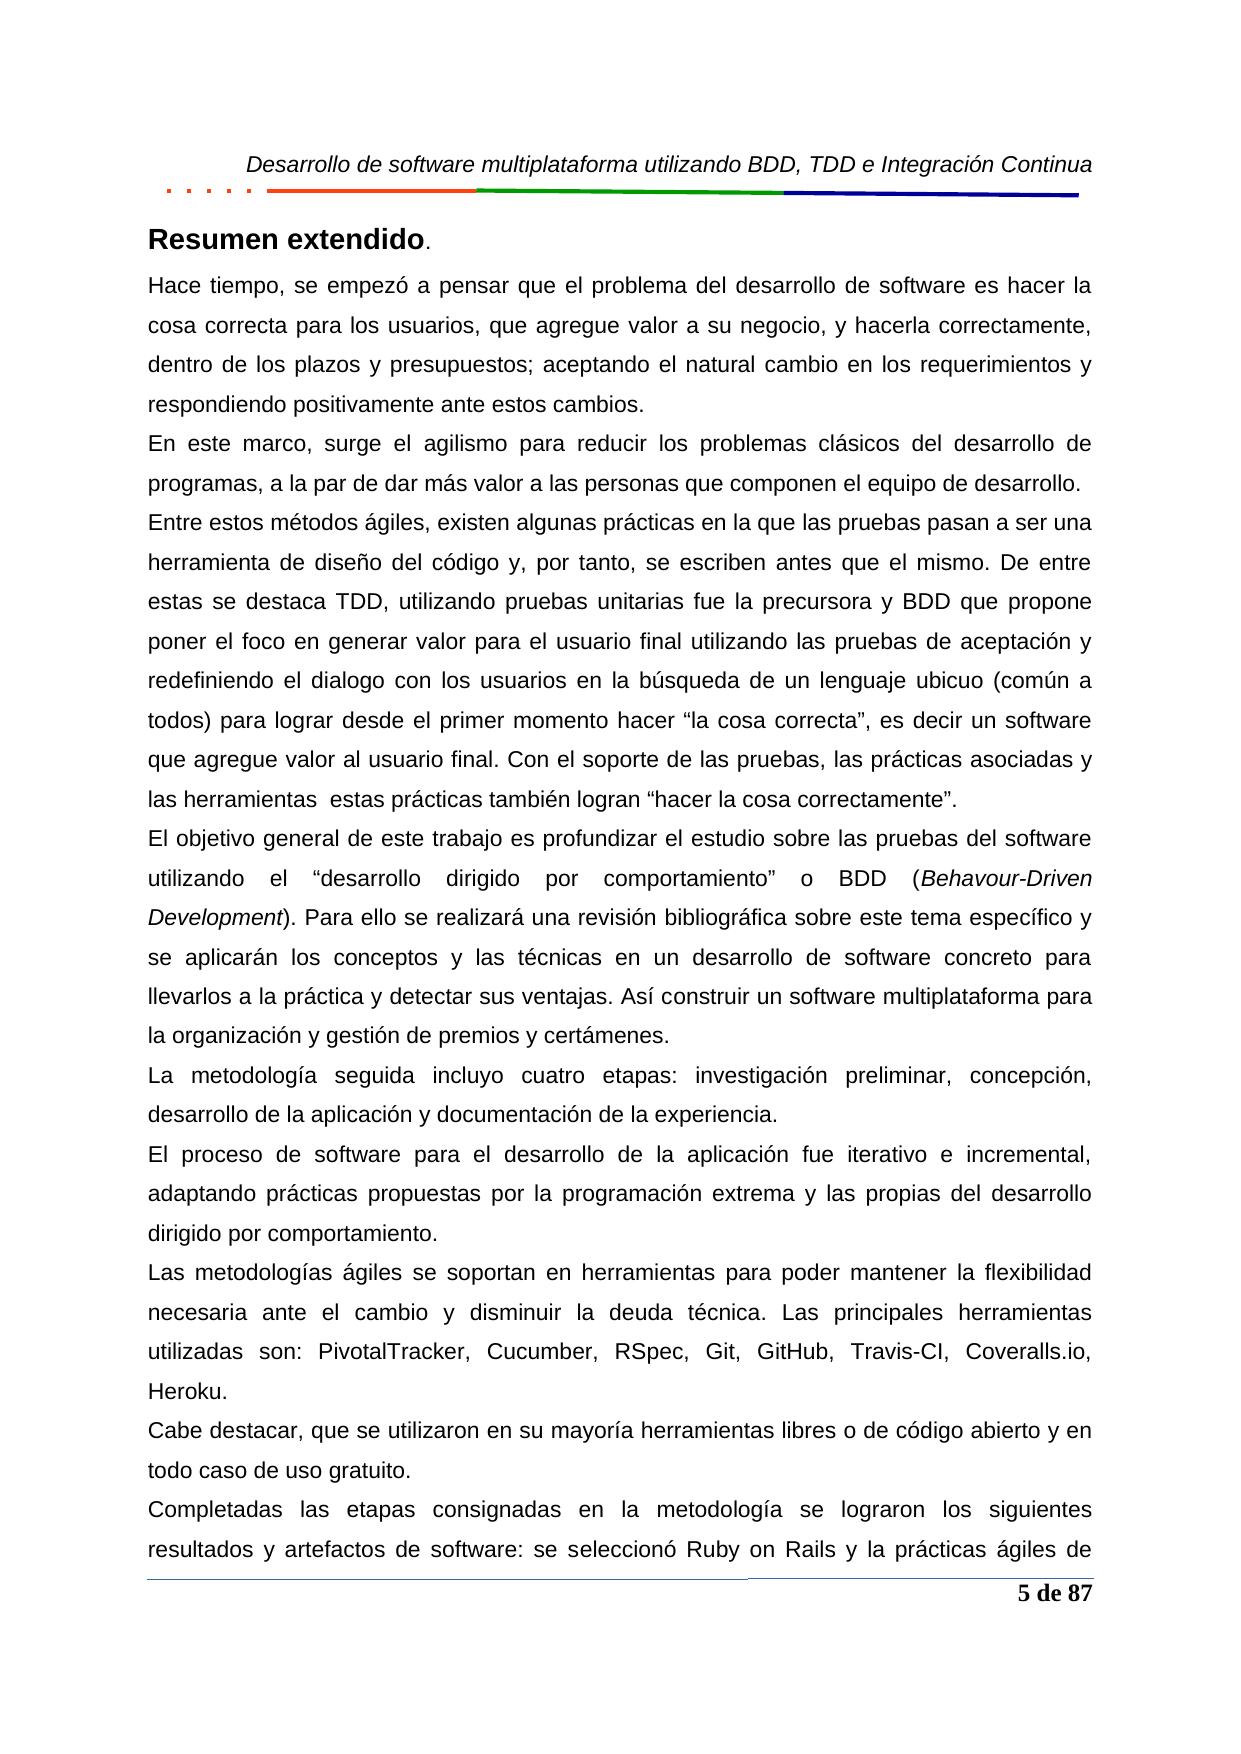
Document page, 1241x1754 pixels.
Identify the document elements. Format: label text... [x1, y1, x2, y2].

text Resumen extendido. [148, 222, 1093, 256]
text El proceso de software para el desarrollo de la aplicación fue iterativo e incremental, adaptando prácticas propuestas por la programación extrema y las propias del desarrollo dirigido por comportamiento. [148, 1141, 1093, 1246]
text En este marco, surge el agilismo para reducir los problemas clásicos del desarrollo de programas, a la par de dar más valor a las personas que componen el equipo de desarrollo. [148, 430, 1093, 496]
text Entre estos métodos ágiles, existen algunas prácticas en la que las pruebas pasan a ser una herramienta de diseño del código y, por tanto, se escriben antes que el mismo. De entre estas se destaca TDD, utilizando pruebas unitarias fue la precursora y BDD que propone poner el foco en generar valor para el usuario final utilizando las pruebas de aceptación y redefiniendo el dialogo con los usuarios en la búsqueda de un lenguaje ubicuo (común a todos) para lograr desde el primer momento hacer “la cosa correcta”, es decir un software que agregue valor al usuario final. Con el soporte de las pruebas, las prácticas asociadas y las herramientas estas prácticas también logran “hacer la cosa correctamente”. [148, 509, 1093, 812]
text Cabe destacar, que se utilizaron en su mayoría herramientas libres o de código abierto y en todo caso de uso gratuito. [148, 1417, 1093, 1483]
text Completadas las etapas consignadas en la metodología se lograron los siguientes resultados y artefactos de software: se seleccionó Ruby on Rails y la prácticas ágiles de [148, 1496, 1093, 1562]
text Las metodologías ágiles se soportan en herramientas para poder mantener la flexibilidad necesaria ante el cambio y disminuir la deuda técnica. Las principales herramientas utilizadas son: PivotalTracker, Cucumber, RSpec, Git, GitHub, Travis-CI, Coveralls.io, Heroku. [148, 1259, 1093, 1404]
text El objetivo general de este trabajo es profundizar el estudio sobre las pruebas del software utilizando el “desarrollo dirigido por comportamiento” o BDD (Behavour-Driven Development). Para ello se realizará una revisión bibliográfica sobre este tema específico y se aplicarán los conceptos y las técnicas en un desarrollo de software concreto para llevarlos a la práctica y detectar sus ventajas. Así construir un software multiplataforma para la organización y gestión de premios y certámenes. [148, 825, 1093, 1049]
text Hace tiempo, se empezó a pensar que el problema del desarrollo de software es hacer la cosa correcta para los usuarios, que agregue valor a su negocio, y hacerla correctamente, dentro de los plazos y presupuestos; aceptando el natural cambio en los requerimientos y respondiendo positivamente ante estos cambios. [148, 272, 1093, 417]
text La metodología seguida incluyo cuatro etapas: investigación preliminar, concepción, desarrollo de la aplicación y documentación de la experiencia. [148, 1062, 1093, 1128]
